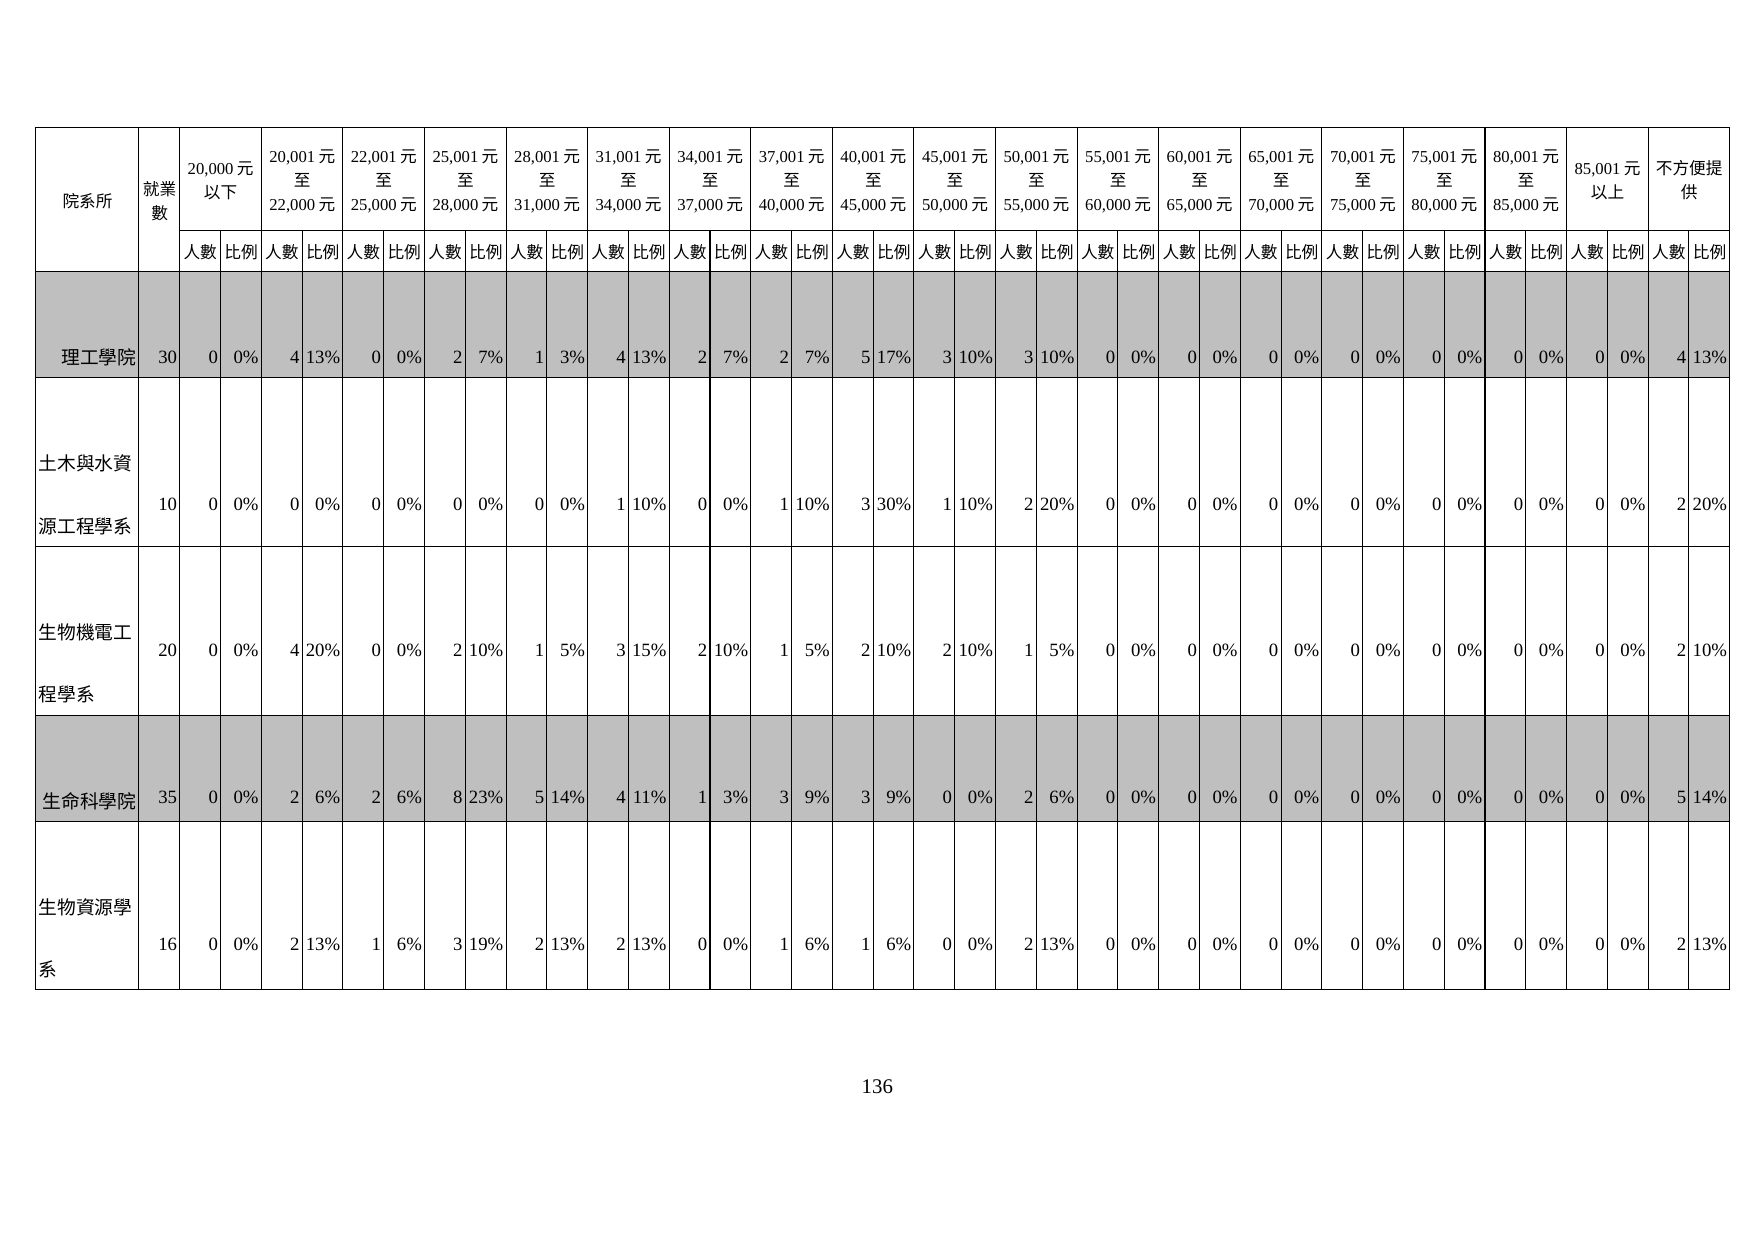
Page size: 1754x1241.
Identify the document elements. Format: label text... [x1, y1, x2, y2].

table_cell 0 [1486, 822, 1525, 989]
table_cell 0% [1363, 378, 1403, 546]
table_cell 0% [1526, 716, 1566, 821]
table_header 55,001元 至 60,000元 [1078, 128, 1158, 230]
table_cell 0% [221, 822, 261, 989]
table_cell 17% [874, 272, 913, 377]
table_cell 比例 [792, 231, 832, 271]
table_cell 0% [384, 378, 424, 546]
table_cell 比例 [874, 231, 913, 271]
table_cell 0% [1526, 822, 1566, 989]
table_cell 1 [507, 547, 546, 714]
table_cell 10% [792, 378, 832, 546]
table_cell 人數 [751, 231, 791, 271]
table_cell 0% [1608, 272, 1648, 377]
table_cell 人數 [588, 231, 628, 271]
table_cell 2 [588, 822, 628, 989]
table_cell 2 [262, 716, 302, 821]
table_header 28,001元 至 31,000元 [507, 128, 587, 230]
table_header 就業數 [139, 128, 179, 271]
table_cell 2 [996, 822, 1036, 989]
table_cell 0% [955, 822, 995, 989]
table_cell 6% [792, 822, 832, 989]
table_cell 比例 [1200, 231, 1240, 271]
table_cell 3 [914, 272, 954, 377]
table_cell 2 [1649, 822, 1688, 989]
table_cell 0 [1404, 716, 1444, 821]
table_cell 0% [221, 716, 261, 821]
table_cell 10% [1037, 272, 1077, 377]
table_cell 人數 [262, 231, 302, 271]
table_cell 0% [384, 547, 424, 714]
table_cell 10% [955, 378, 995, 546]
table_cell 35 [139, 716, 179, 821]
table_cell 人數 [1322, 231, 1362, 271]
table_cell 0% [221, 378, 261, 546]
table_cell 0 [670, 378, 709, 546]
table_cell 人數 [1078, 231, 1117, 271]
table_cell 2 [996, 716, 1036, 821]
table_cell 0 [1567, 272, 1607, 377]
table_cell 0 [507, 378, 546, 546]
table_cell 0% [711, 822, 750, 989]
table_cell 0 [1159, 716, 1199, 821]
table_cell 0% [1608, 716, 1648, 821]
table_cell 10% [955, 272, 995, 377]
table_cell 10% [955, 547, 995, 714]
table_cell 13% [629, 272, 669, 377]
table_cell 比例 [303, 231, 342, 271]
table_cell 2 [425, 272, 465, 377]
table_cell 2 [1649, 378, 1688, 546]
table_cell 3% [547, 272, 587, 377]
table_cell 0% [1200, 547, 1240, 714]
table_cell 0% [1445, 716, 1484, 821]
table_cell 0 [1241, 822, 1281, 989]
table_cell 人數 [343, 231, 383, 271]
table_cell 19% [466, 822, 506, 989]
table_header 不方便提供 [1649, 128, 1729, 230]
table_cell 0 [1159, 547, 1199, 714]
table_cell 11% [629, 716, 669, 821]
table_cell 比例 [955, 231, 995, 271]
table_cell 0 [1241, 716, 1281, 821]
table_header 45,001元 至 50,000元 [914, 128, 995, 230]
table_cell 0% [1526, 378, 1566, 546]
table_cell 0% [1445, 822, 1484, 989]
table_cell 2 [507, 822, 546, 989]
table_cell 0 [180, 272, 220, 377]
table_cell 比例 [1689, 231, 1729, 271]
table_cell 0% [1118, 272, 1158, 377]
table_cell 理工學院 [36, 272, 138, 377]
table_cell 0 [1241, 272, 1281, 377]
table_cell 4 [1649, 272, 1688, 377]
table_cell 0% [1282, 272, 1321, 377]
table_cell 0% [1282, 822, 1321, 989]
table_cell 2 [425, 547, 465, 714]
table_cell 0% [1200, 716, 1240, 821]
table_cell 0 [1567, 822, 1607, 989]
table_cell 人數 [1241, 231, 1281, 271]
table_cell 人數 [180, 231, 220, 271]
table_cell 0 [670, 822, 709, 989]
table_cell 20% [1037, 378, 1077, 546]
table_cell 比例 [1445, 231, 1484, 271]
table_header 60,001元 至 65,000元 [1159, 128, 1240, 230]
table_header 80,001元 至 85,000元 [1486, 128, 1566, 230]
table_cell 2 [670, 272, 709, 377]
table_cell 人數 [914, 231, 954, 271]
table_cell 4 [262, 272, 302, 377]
table_cell 10 [139, 378, 179, 546]
table_header 85,001元以上 [1567, 128, 1648, 230]
table_cell 1 [507, 272, 546, 377]
table_cell 0% [1200, 378, 1240, 546]
table_cell 20% [1689, 378, 1729, 546]
table_cell 1 [343, 822, 383, 989]
table_cell 2 [1649, 547, 1688, 714]
table_cell 5% [1037, 547, 1077, 714]
table_cell 9% [874, 716, 913, 821]
table_header 75,001元 至 80,000元 [1404, 128, 1484, 230]
table_cell 0 [1078, 716, 1117, 821]
table_cell 10% [629, 378, 669, 546]
table_cell 人數 [1159, 231, 1199, 271]
table_cell 0 [1404, 272, 1444, 377]
table_cell 30 [139, 272, 179, 377]
table_cell 5 [833, 272, 873, 377]
table_cell 0% [1363, 716, 1403, 821]
table_cell 0 [180, 547, 220, 714]
table_cell 比例 [711, 231, 750, 271]
table_cell 0% [1118, 547, 1158, 714]
table_cell 0% [1118, 716, 1158, 821]
table_header 37,001元 至 40,000元 [751, 128, 832, 230]
table_cell 10% [874, 547, 913, 714]
table_cell 土木與水資源工程學系 [36, 378, 138, 546]
table_cell 0 [1322, 272, 1362, 377]
table_cell 7% [792, 272, 832, 377]
table_cell 6% [874, 822, 913, 989]
table_cell 3 [833, 378, 873, 546]
table_cell 比例 [384, 231, 424, 271]
table_cell 13% [303, 272, 342, 377]
table_cell 1 [751, 547, 791, 714]
table_cell 13% [629, 822, 669, 989]
table_cell 6% [1037, 716, 1077, 821]
table_cell 0% [384, 272, 424, 377]
table_cell 3 [751, 716, 791, 821]
table_cell 13% [547, 822, 587, 989]
table_header 50,001元 至 55,000元 [996, 128, 1077, 230]
table_cell 0 [1078, 822, 1117, 989]
table_cell 0 [1078, 547, 1117, 714]
table_cell 0 [914, 716, 954, 821]
table_cell 0 [180, 822, 220, 989]
table_cell 6% [384, 716, 424, 821]
table_cell 比例 [1363, 231, 1403, 271]
table_cell 1 [588, 378, 628, 546]
table_cell 人數 [1486, 231, 1525, 271]
table_header 院系所 [36, 128, 138, 271]
table_cell 10% [711, 547, 750, 714]
table_header 20,000元以下 [180, 128, 261, 230]
table_cell 0% [221, 547, 261, 714]
table_cell 1 [833, 822, 873, 989]
table_cell 6% [303, 716, 342, 821]
table_cell 13% [303, 822, 342, 989]
table_cell 3 [996, 272, 1036, 377]
table_cell 0% [711, 378, 750, 546]
table_cell 0 [1159, 378, 1199, 546]
table_cell 20% [303, 547, 342, 714]
table_cell 13% [1689, 822, 1729, 989]
table_cell 人數 [1567, 231, 1607, 271]
table_cell 7% [466, 272, 506, 377]
table_cell 3 [425, 822, 465, 989]
table_cell 比例 [629, 231, 669, 271]
table_cell 0 [1404, 547, 1444, 714]
table_cell 5% [547, 547, 587, 714]
table_cell 2 [670, 547, 709, 714]
table_cell 0 [1486, 716, 1525, 821]
table_cell 13% [1037, 822, 1077, 989]
table_cell 人數 [1649, 231, 1688, 271]
table_cell 16 [139, 822, 179, 989]
table_cell 0 [1567, 716, 1607, 821]
table_cell 0% [955, 716, 995, 821]
table_cell 0% [1526, 547, 1566, 714]
table_cell 2 [833, 547, 873, 714]
table_cell 0 [1078, 272, 1117, 377]
table_cell 1 [670, 716, 709, 821]
table_cell 0 [1486, 272, 1525, 377]
table_cell 0% [1363, 272, 1403, 377]
table_cell 0% [1526, 272, 1566, 377]
table_cell 2 [914, 547, 954, 714]
table_cell 0% [1200, 822, 1240, 989]
table_cell 0% [221, 272, 261, 377]
table_cell 0 [1159, 822, 1199, 989]
table_cell 0 [1159, 272, 1199, 377]
table_header 22,001元 至 25,000元 [343, 128, 424, 230]
table_cell 3% [711, 716, 750, 821]
table_cell 5 [507, 716, 546, 821]
table_cell 0 [262, 378, 302, 546]
table_cell 0 [180, 716, 220, 821]
table_cell 0% [1282, 547, 1321, 714]
table_cell 比例 [1526, 231, 1566, 271]
table_cell 比例 [1037, 231, 1077, 271]
table_cell 0 [1322, 822, 1362, 989]
table_cell 3 [588, 547, 628, 714]
table_cell 比例 [547, 231, 587, 271]
table_cell 8 [425, 716, 465, 821]
table_cell 13% [1689, 272, 1729, 377]
table_cell 0 [343, 547, 383, 714]
table_cell 0 [425, 378, 465, 546]
table_cell 0% [1118, 822, 1158, 989]
table_cell 10% [1689, 547, 1729, 714]
table_cell 1 [996, 547, 1036, 714]
table_cell 0 [180, 378, 220, 546]
table_cell 14% [1689, 716, 1729, 821]
table_cell 人數 [1404, 231, 1444, 271]
table_cell 15% [629, 547, 669, 714]
table_cell 比例 [466, 231, 506, 271]
table_cell 0 [343, 272, 383, 377]
table_cell 人數 [833, 231, 873, 271]
table_cell 0% [1608, 822, 1648, 989]
table_cell 6% [384, 822, 424, 989]
table_cell 0 [1078, 378, 1117, 546]
table_cell 7% [711, 272, 750, 377]
table_cell 0% [1608, 378, 1648, 546]
table_cell 生命科學院 [36, 716, 138, 821]
table_cell 0% [1363, 822, 1403, 989]
table_cell 0% [1608, 547, 1648, 714]
table_header 34,001元 至 37,000元 [670, 128, 750, 230]
table_header 65,001元 至 70,000元 [1241, 128, 1321, 230]
table_cell 0% [1282, 378, 1321, 546]
table_cell 0 [1322, 547, 1362, 714]
table_cell 2 [343, 716, 383, 821]
table_cell 比例 [1118, 231, 1158, 271]
table_cell 4 [588, 716, 628, 821]
table_cell 1 [914, 378, 954, 546]
table_header 40,001元 至 45,000元 [833, 128, 913, 230]
table_cell 1 [751, 378, 791, 546]
table_cell 5 [1649, 716, 1688, 821]
table_cell 5% [792, 547, 832, 714]
table_cell 4 [588, 272, 628, 377]
table_cell 1 [751, 822, 791, 989]
table_cell 14% [547, 716, 587, 821]
table_cell 生物機電工程學系 [36, 547, 138, 714]
table_header 25,001元 至 28,000元 [425, 128, 506, 230]
table_cell 0% [303, 378, 342, 546]
table_cell 0% [1445, 272, 1484, 377]
table_cell 人數 [425, 231, 465, 271]
table_cell 人數 [507, 231, 546, 271]
table_cell 9% [792, 716, 832, 821]
table_cell 0% [1282, 716, 1321, 821]
table_cell 生物資源學系 [36, 822, 138, 989]
table_cell 4 [262, 547, 302, 714]
table_header 20,001元 至 22,000元 [262, 128, 342, 230]
table_cell 2 [262, 822, 302, 989]
table_cell 0% [1363, 547, 1403, 714]
table_cell 0% [1445, 378, 1484, 546]
table_cell 3 [833, 716, 873, 821]
table_header 31,001元 至 34,000元 [588, 128, 669, 230]
table_cell 20 [139, 547, 179, 714]
table_header 70,001元 至 75,000元 [1322, 128, 1403, 230]
table_cell 0% [1200, 272, 1240, 377]
table_cell 比例 [221, 231, 261, 271]
table_cell 0 [1241, 378, 1281, 546]
table_cell 0 [1567, 378, 1607, 546]
table_cell 2 [996, 378, 1036, 546]
table_cell 0% [1445, 547, 1484, 714]
table_cell 30% [874, 378, 913, 546]
table_cell 比例 [1608, 231, 1648, 271]
table_cell 0% [1118, 378, 1158, 546]
table_cell 0 [1486, 547, 1525, 714]
table_cell 人數 [996, 231, 1036, 271]
table_cell 23% [466, 716, 506, 821]
table_cell 0 [1567, 547, 1607, 714]
table_cell 0 [1322, 378, 1362, 546]
table_cell 0 [1322, 716, 1362, 821]
table_cell 0 [914, 822, 954, 989]
table_cell 0 [1486, 378, 1525, 546]
table_cell 比例 [1282, 231, 1321, 271]
table_cell 2 [751, 272, 791, 377]
table_cell 0% [547, 378, 587, 546]
table_cell 0 [1241, 547, 1281, 714]
table_cell 10% [466, 547, 506, 714]
table_cell 人數 [670, 231, 709, 271]
table_cell 0 [343, 378, 383, 546]
table_cell 0 [1404, 378, 1444, 546]
table_cell 0 [1404, 822, 1444, 989]
table_cell 0% [466, 378, 506, 546]
